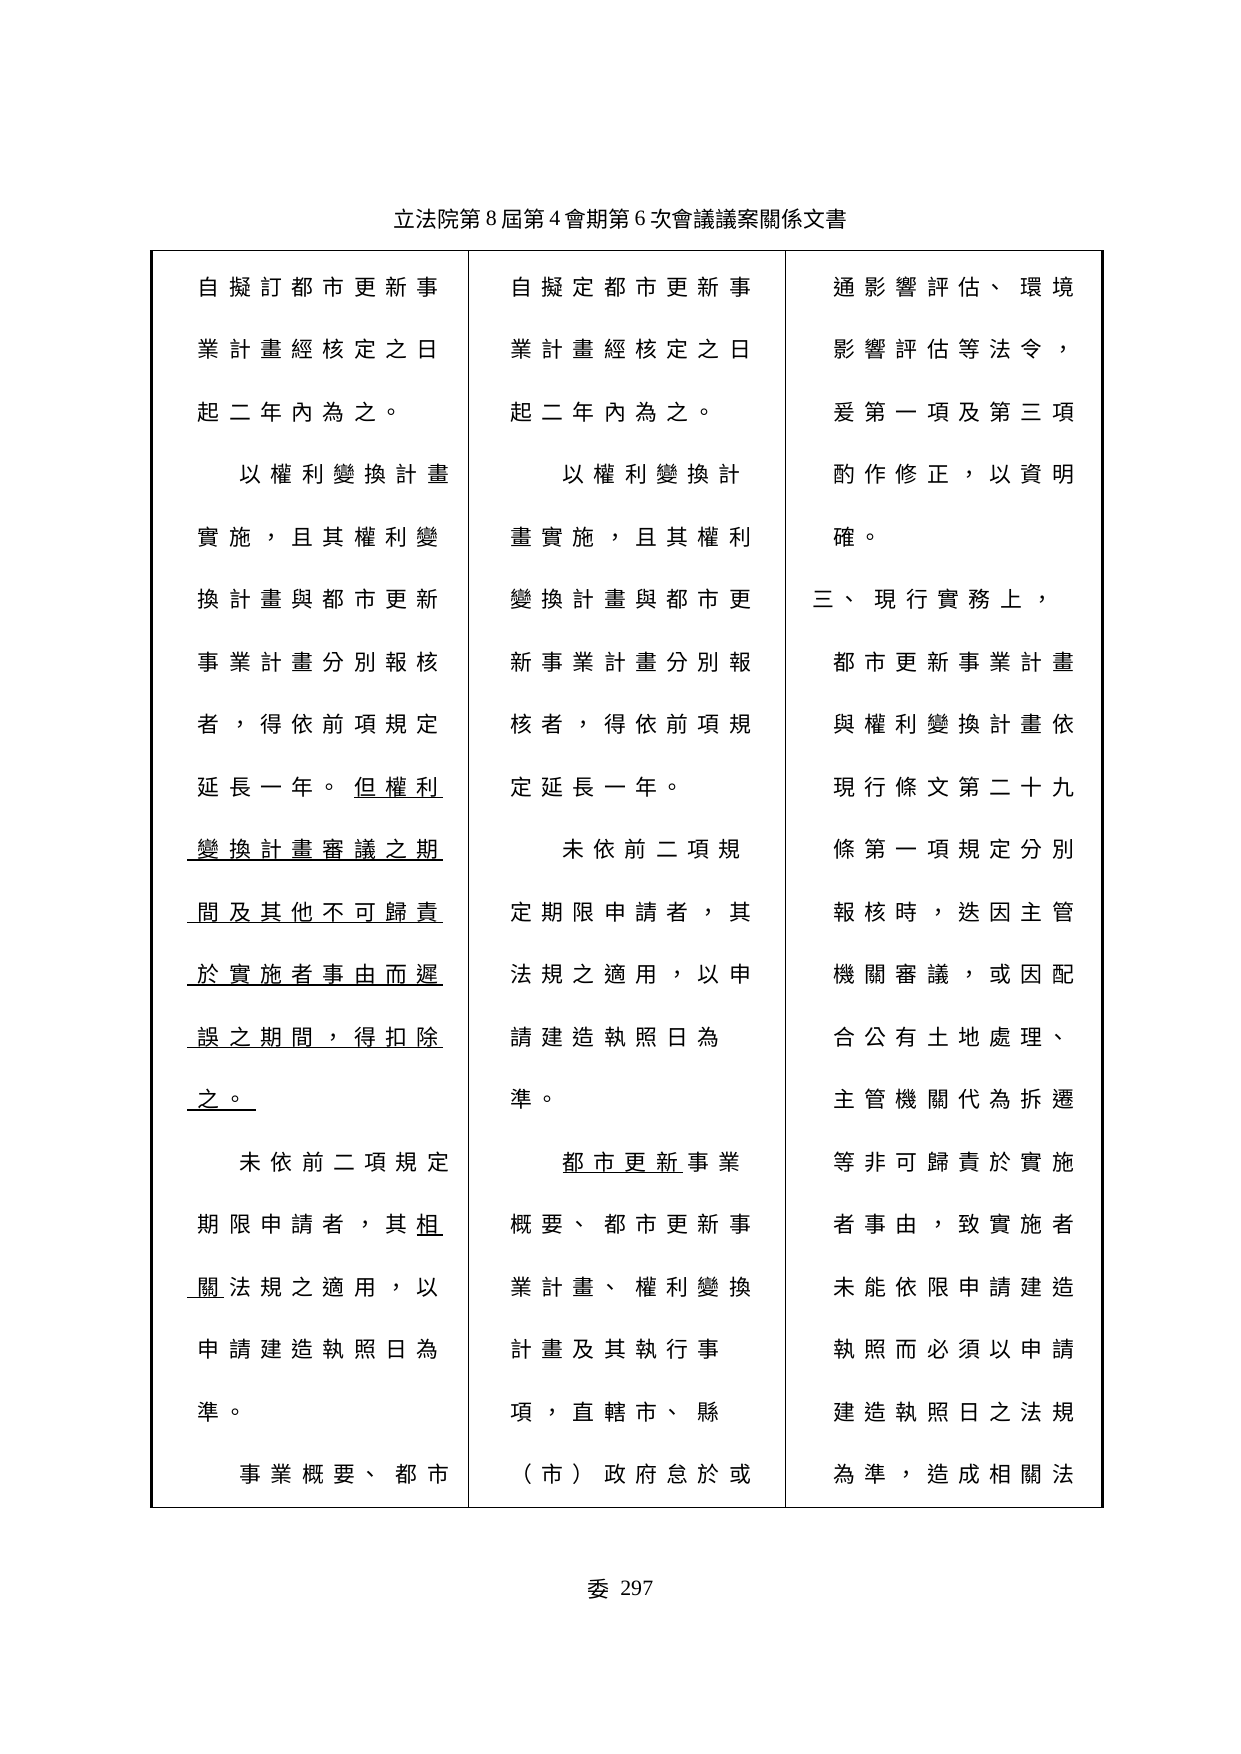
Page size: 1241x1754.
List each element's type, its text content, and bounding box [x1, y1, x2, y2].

table_cell 通影響評估、環境影響評估等法令，爰第一項及第三項酌作修正，以資明確。 三、現行實務上，都市更新事業計畫與權利變換計畫依現行條文第二十九條第一項規定分別報核時，迭因主管機關審議，或因配合公有土地處理、主管機關代為拆遷等非可歸責於實施者事由，致實施者未能依限申請建造執照而必須以申請建造執照日之法規為準，造成相關法 [786, 251, 1101, 1507]
table_cell 自擬訂都市更新事業計畫經核定之日起二年內為之。 以權利變換計畫實施，且其權利變換計畫與都市更新事業計畫分別報核者，得依前項規定延長一年。但權利變換計畫審議之期間及其他不可歸責於實施者事由而遲誤之期間，得扣除之。 未依前二項規定期限申請者，其相關法規之適用，以申請建造執照日為準。 事業概要、都市 [153, 251, 468, 1507]
table_cell 自擬定都市更新事業計畫經核定之日起二年內為之。 以權利變換計畫實施，且其權利變換計畫與都市更新事業計畫分別報核者，得依前項規定延長一年。 未依前二項規定期限申請者，其法規之適用，以申請建造執照日為準。 都市更新事業概要、都市更新事業計畫、權利變換計畫及其執行事項，直轄市、縣（市）政府怠於或 [469, 251, 785, 1507]
